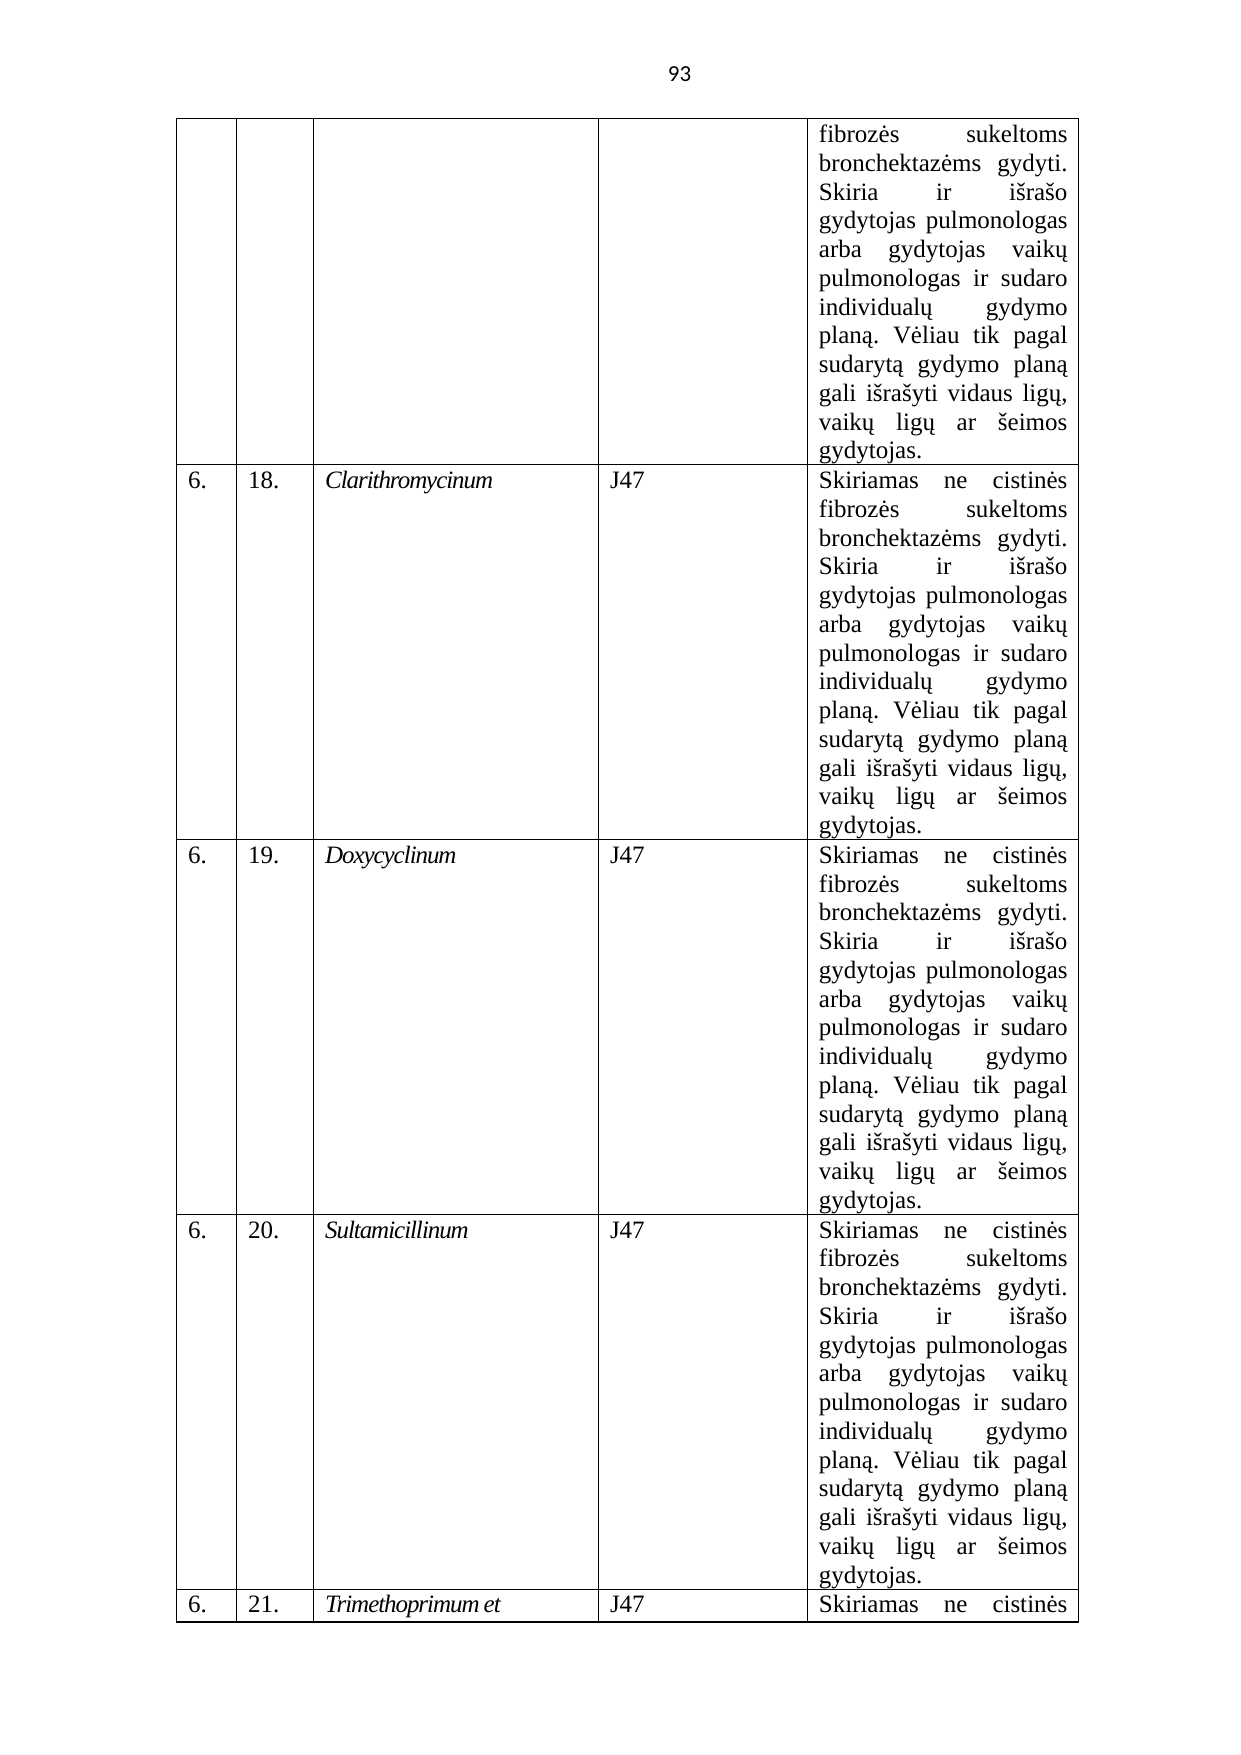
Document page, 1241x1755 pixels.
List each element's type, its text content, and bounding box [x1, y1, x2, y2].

table_cell [1093, 464, 1099, 839]
table_cell Skiriamas ne cistinės [808, 1590, 1078, 1621]
table_cell [1099, 464, 1103, 839]
table_cell [1109, 118, 1123, 464]
table_cell [1079, 118, 1083, 464]
table_cell Trimethoprimum et [314, 1590, 598, 1621]
table_cell Skiriamas ne cistinės fibrozės sukeltoms bronchektazėms gydyti. Skiria ir išrašo gydytojas pulmonologas arba gydytojas vaikų pulmonologas ir sudaro individualų gydymo planą. Vėliau tik pagal sudarytą gydymo planą gali išrašyti vidaus ligų, vaikų ligų ar šeimos gydytojas. [808, 840, 1078, 1214]
table_cell [1079, 1589, 1083, 1621]
table_cell 6. [177, 1215, 236, 1588]
table_cell [1088, 1589, 1093, 1621]
table_cell [1099, 839, 1103, 1214]
table_cell [1084, 118, 1088, 464]
table_cell J47 [599, 1590, 807, 1621]
table_cell Skiriamas ne cistinės fibrozės sukeltoms bronchektazėms gydyti. Skiria ir išrašo gydytojas pulmonologas arba gydytojas vaikų pulmonologas ir sudaro individualų gydymo planą. Vėliau tik pagal sudarytą gydymo planą gali išrašyti vidaus ligų, vaikų ligų ar šeimos gydytojas. [808, 465, 1078, 839]
table_cell [1088, 839, 1093, 1214]
table_cell [1088, 464, 1093, 839]
table_cell [1109, 1214, 1123, 1588]
table_cell [1099, 1589, 1103, 1621]
table_cell 20. [237, 1215, 313, 1588]
table_cell [1109, 464, 1123, 839]
table_cell J47 [599, 1215, 807, 1588]
table_cell [1093, 839, 1099, 1214]
table_cell Sultamicillinum [314, 1215, 598, 1588]
table_cell [1103, 118, 1109, 464]
table_cell [1079, 464, 1083, 839]
table_cell [1088, 118, 1093, 464]
table_cell [1093, 118, 1099, 464]
table_cell J47 [599, 465, 807, 839]
table_cell [1093, 1214, 1099, 1588]
table_cell [237, 119, 313, 464]
table_cell [599, 119, 807, 464]
table_cell [1103, 839, 1109, 1214]
table_cell 18. [237, 465, 313, 839]
table_cell Skiriamas ne cistinės fibrozės sukeltoms bronchektazėms gydyti. Skiria ir išrašo gydytojas pulmonologas arba gydytojas vaikų pulmonologas ir sudaro individualų gydymo planą. Vėliau tik pagal sudarytą gydymo planą gali išrašyti vidaus ligų, vaikų ligų ar šeimos gydytojas. [808, 1215, 1078, 1588]
table_cell [1084, 464, 1088, 839]
table_cell [177, 119, 236, 464]
table_cell fibrozės sukeltoms bronchektazėms gydyti. Skiria ir išrašo gydytojas pulmonologas arba gydytojas vaikų pulmonologas ir sudaro individualų gydymo planą. Vėliau tik pagal sudarytą gydymo planą gali išrašyti vidaus ligų, vaikų ligų ar šeimos gydytojas. [808, 119, 1078, 464]
table_cell J47 [599, 840, 807, 1214]
table_cell [1084, 1214, 1088, 1588]
table_cell [1088, 1214, 1093, 1588]
table_cell [1099, 118, 1103, 464]
table_cell [1109, 839, 1123, 1214]
table_cell [1084, 839, 1088, 1214]
table_cell 21. [237, 1590, 313, 1621]
table_cell [314, 119, 598, 464]
table_cell [1099, 1214, 1103, 1588]
table_cell [1103, 1589, 1109, 1621]
table_cell Doxycyclinum [314, 840, 598, 1214]
table_cell [1109, 1589, 1123, 1621]
table_cell Clarithromycinum [314, 465, 598, 839]
table_cell [1084, 1589, 1088, 1621]
table_cell [1079, 839, 1083, 1214]
table_cell 6. [177, 465, 236, 839]
table_cell [1103, 464, 1109, 839]
table_cell 19. [237, 840, 313, 1214]
table_cell [1103, 1214, 1109, 1588]
table_cell [1079, 1214, 1083, 1588]
table_cell 6. [177, 840, 236, 1214]
table_cell 6. [177, 1590, 236, 1621]
table_cell [1093, 1589, 1099, 1621]
